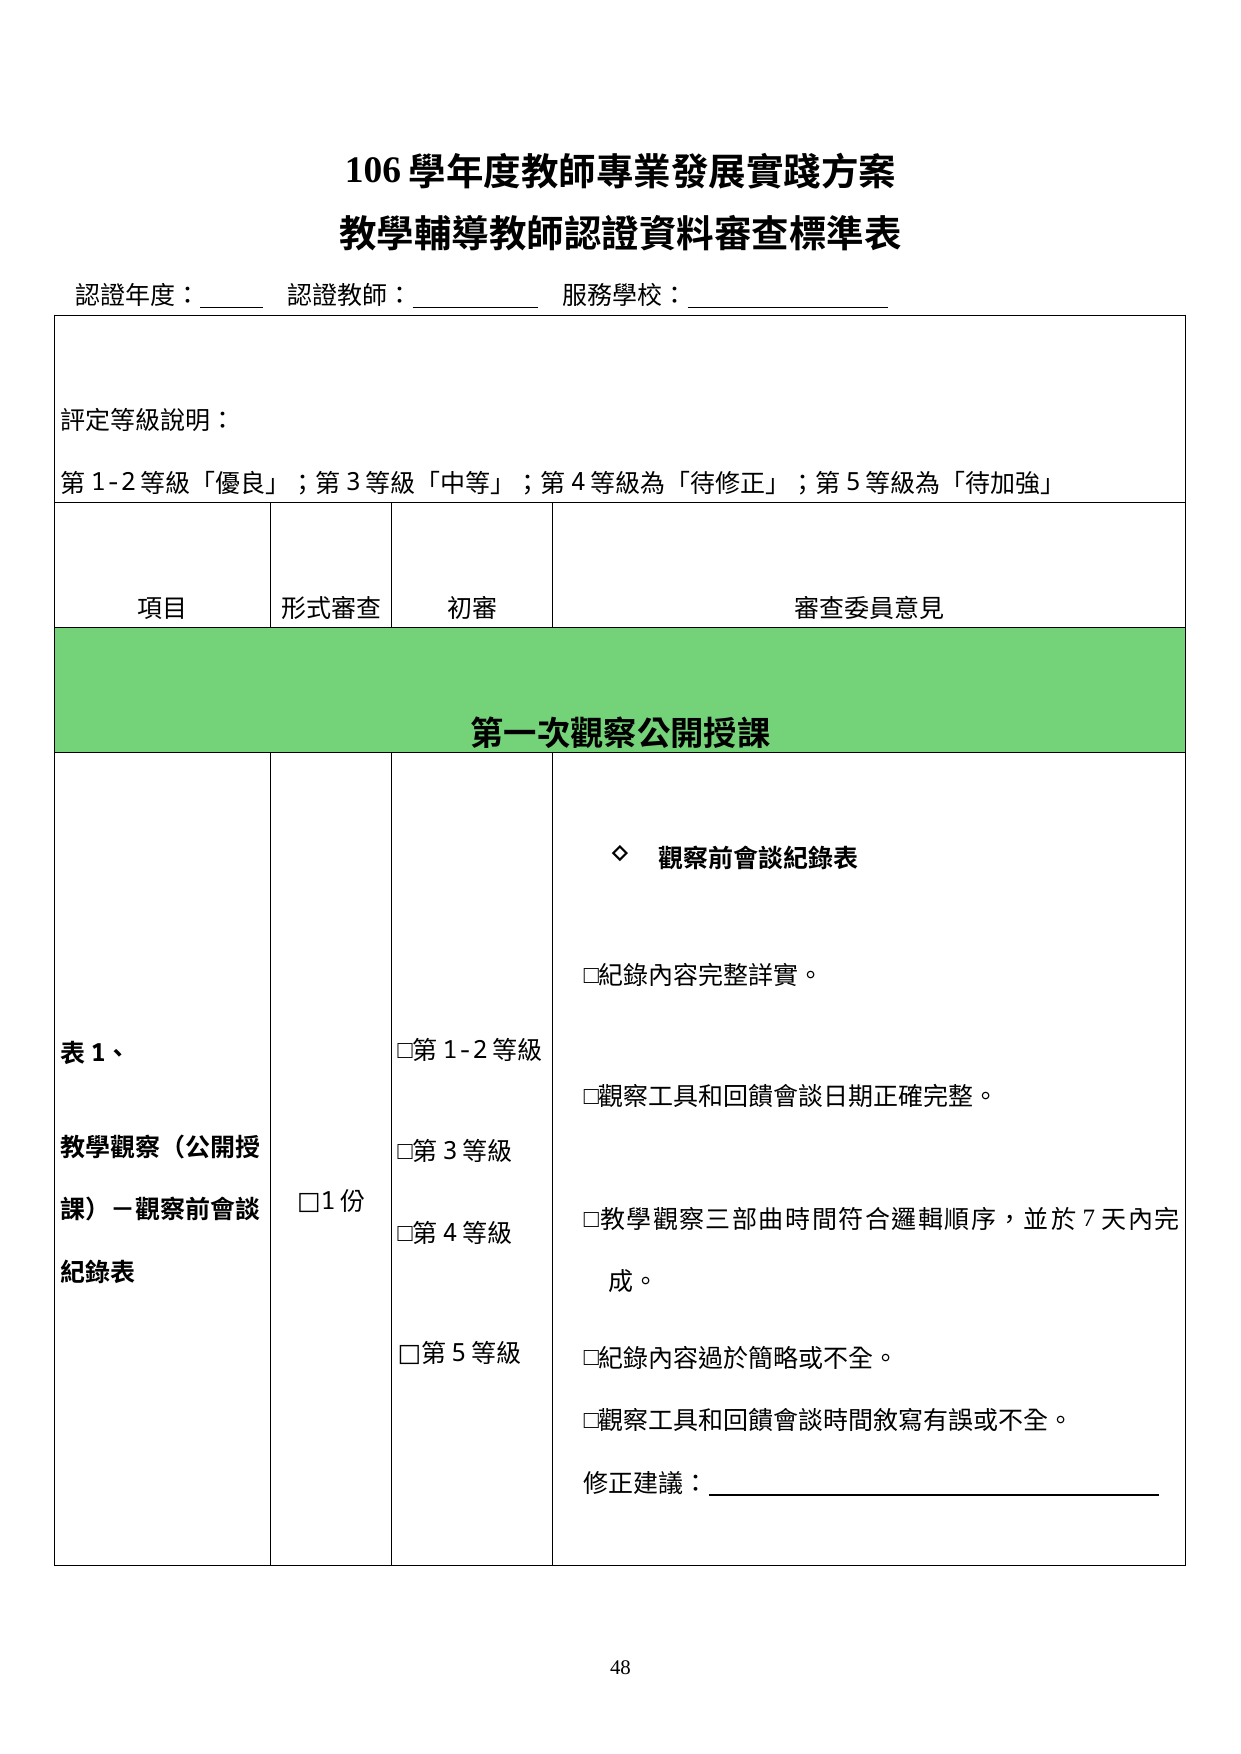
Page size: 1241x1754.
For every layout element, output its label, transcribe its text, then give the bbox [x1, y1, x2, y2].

text 認證年度： 認證教師： 服務學校： [75, 252, 1165, 314]
table_header 評定等級說明： 第1-2等級「優良」；第3等級「中等」；第4等級為「待修正」；第5等級為「待加強」 [55, 316, 1185, 502]
table_cell 觀察前會談紀錄表 □紀錄內容完整詳實。 □觀察工具和回饋會談日期正確完整。 □教學觀察三部曲時間符合邏輯順序，並於7天內完成。 □紀錄內容過於簡略或不全。 □觀察工具和回饋會談時間敘寫有誤或不全。 修正建議： [553, 753, 1185, 1564]
table_cell 項目 [55, 503, 270, 627]
text 教學輔導教師認證資料審查標準表 [75, 189, 1165, 252]
table_cell 初審 [392, 503, 552, 627]
table_cell 形式審查 [271, 503, 391, 627]
table_cell 第一次觀察公開授課 [55, 628, 1185, 752]
table_cell 審查委員意見 [553, 503, 1185, 627]
table_cell □第1-2等級 □第3等級 □第4等級 □第5等級 [392, 753, 552, 1564]
table_cell 表1、 教學觀察（公開授課）－觀察前會談紀錄表 [55, 753, 270, 1564]
text 106學年度教師專業發展實踐方案 [75, 127, 1165, 189]
table_cell □1份 [271, 753, 391, 1564]
